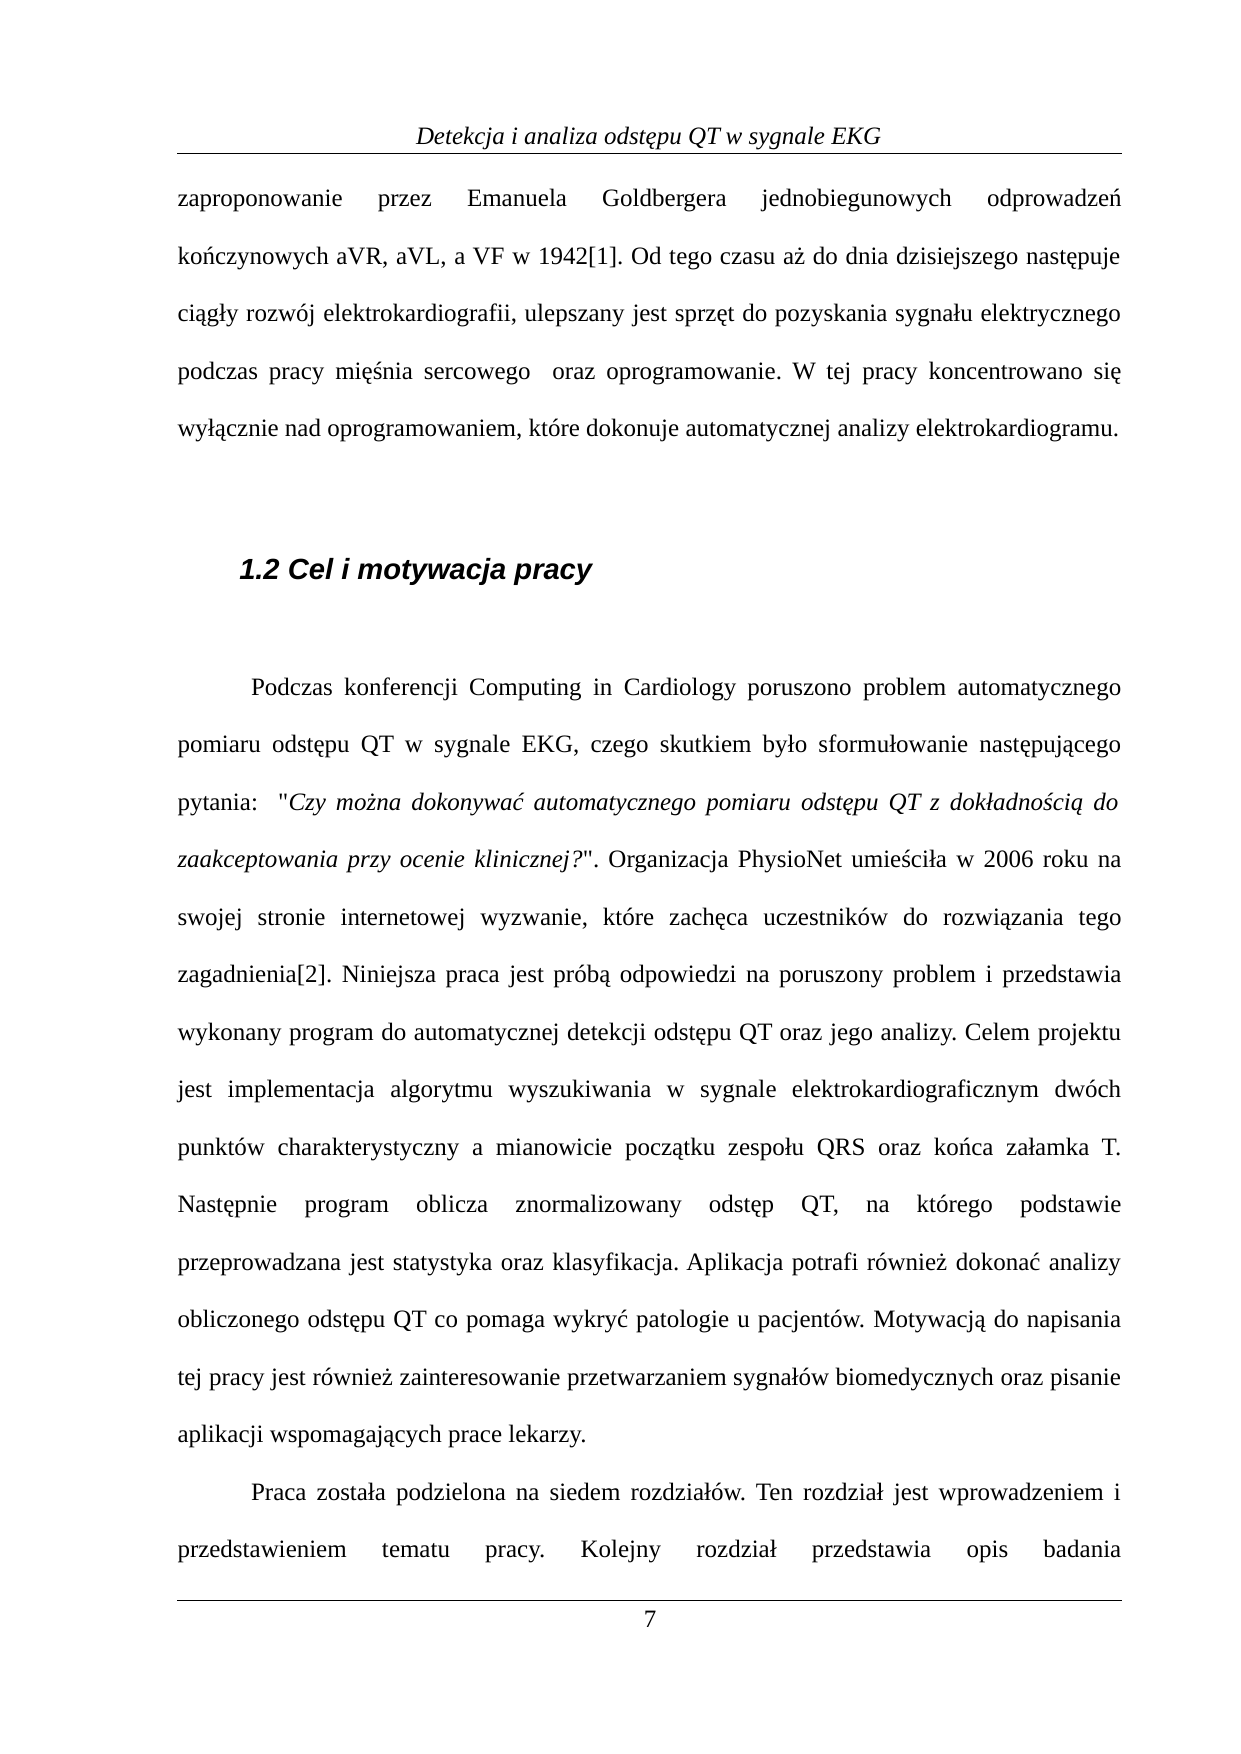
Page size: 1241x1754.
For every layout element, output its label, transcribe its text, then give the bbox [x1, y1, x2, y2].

text Praca została podzielona na siedem rozdziałów. Ten rozdział jest wprowadzeniem i przedstawieniem tematu pracy. Kolejny rozdział przedstawia opis badania [177, 1463, 1122, 1563]
subtitle 1.2 Cel i motywacja pracy [215, 552, 1122, 586]
text zaproponowanie przez Emanuela Goldbergera jednobiegunowych odprowadzeń kończynowych aVR, aVL, a VF w 1942[1]. Od tego czasu aż do dnia dzisiejszego następuje ciągły rozwój elektrokardiografii, ulepszany jest sprzęt do pozyskania sygnału elektrycznego podczas pracy mięśnia sercowego oraz oprogramowanie. W tej pracy koncentrowano się wyłącznie nad oprogramowaniem, które dokonuje automatycznej analizy elektrokardiogramu. [177, 183, 1122, 442]
text Podczas konferencji Computing in Cardiology poruszono problem automatycznego pomiaru odstępu QT w sygnale EKG, czego skutkiem było sformułowanie następującego pytania: "Czy można dokonywać automatycznego pomiaru odstępu QT z dokładnością do zaakceptowania przy ocenie klinicznej?". Organizacja PhysioNet umieściła w 2006 roku na swojej stronie internetowej wyzwanie, które zachęca uczestników do rozwiązania tego zagadnienia[2]. Niniejsza praca jest próbą odpowiedzi na poruszony problem i przedstawia wykonany program do automatycznej detekcji odstępu QT oraz jego analizy. Celem projektu jest implementacja algorytmu wyszukiwania w sygnale elektrokardiograficznym dwóch punktów charakterystyczny a mianowicie początku zespołu QRS oraz końca załamka T. Następnie program oblicza znormalizowany odstęp QT, na którego podstawie przeprowadzana jest statystyka oraz klasyfikacja. Aplikacja potrafi również dokonać analizy obliczonego odstępu QT co pomaga wykryć patologie u pacjentów. Motywacją do napisania tej pracy jest również zainteresowanie przetwarzaniem sygnałów biomedycznych oraz pisanie aplikacji wspomagających prace lekarzy. [177, 658, 1122, 1448]
